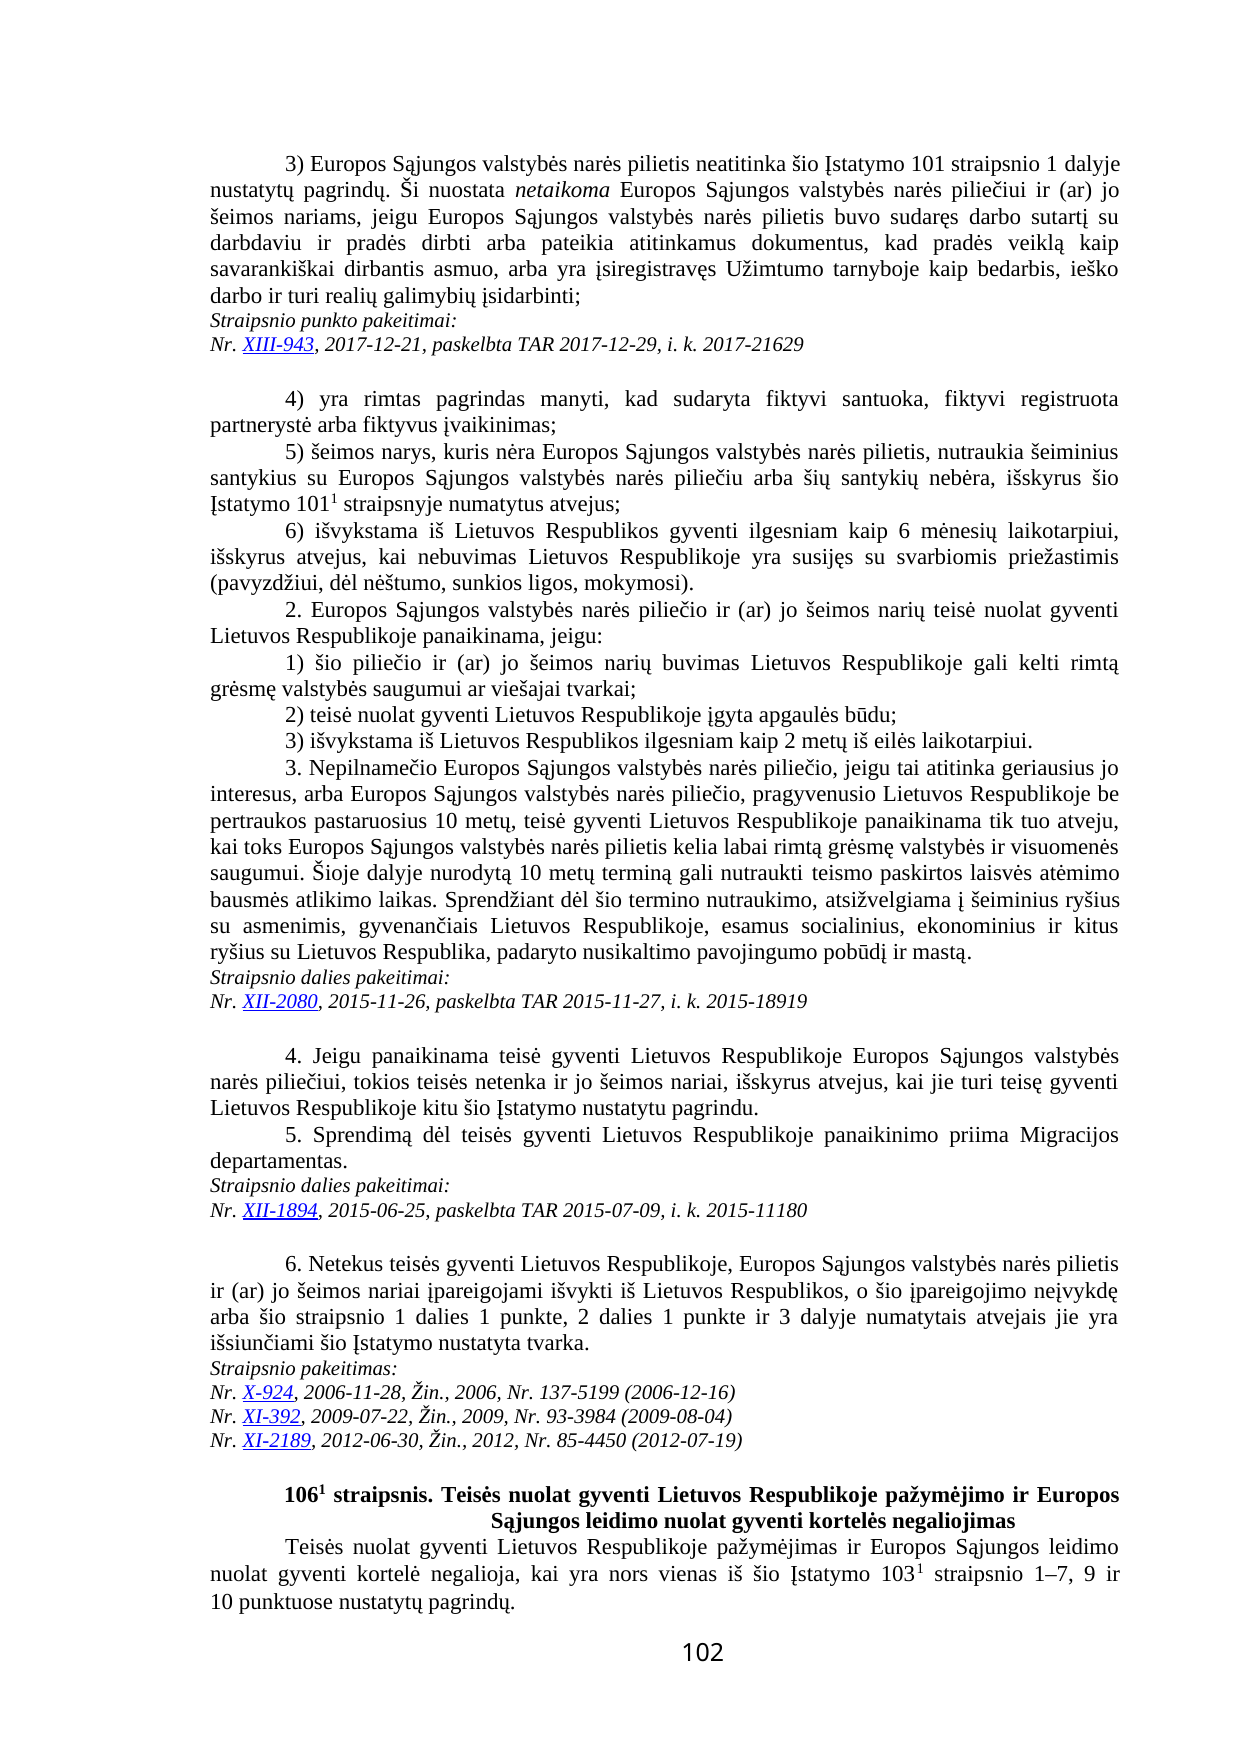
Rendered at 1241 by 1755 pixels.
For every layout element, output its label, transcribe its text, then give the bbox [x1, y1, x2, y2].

text 1061 straipsnis. Teisės nuolat gyventi Lietuvos Respublikoje pažymėjimo ir Europos Sąjungos leidimo nuolat gyventi kortelės negaliojimas [284, 1481, 1120, 1533]
text 4) yra rimtas pagrindas manyti, kad sudaryta fiktyvi santuoka, fiktyvi registruota partnerystė arba fiktyvus įvaikinimas; [210, 385, 1120, 438]
text 2) teisė nuolat gyventi Lietuvos Respublikoje įgyta apgaulės būdu; [210, 701, 1120, 728]
text 4. Jeigu panaikinama teisė gyventi Lietuvos Respublikoje Europos Sąjungos valstybės narės piliečiui, tokios teisės netenka ir jo šeimos nariai, išskyrus atvejus, kai jie turi teisę gyventi Lietuvos Respublikoje kitu šio Įstatymo nustatytu pagrindu. [210, 1042, 1120, 1121]
text Nr. XI-2189, 2012-06-30, Žin., 2012, Nr. 85-4450 (2012-07-19) [210, 1428, 1120, 1452]
text Nr. XIII-943, 2017-12-21, paskelbta TAR 2017-12-29, i. k. 2017-21629 [210, 332, 1120, 356]
text 5. Sprendimą dėl teisės gyventi Lietuvos Respublikoje panaikinimo priima Migracijos departamentas. [210, 1121, 1120, 1173]
text 1) šio piliečio ir (ar) jo šeimos narių buvimas Lietuvos Respublikoje gali kelti rimtą grėsmę valstybės saugumui ar viešajai tvarkai; [210, 648, 1120, 701]
text Nr. XII-1894, 2015-06-25, paskelbta TAR 2015-07-09, i. k. 2015-11180 [210, 1197, 1120, 1222]
text Straipsnio pakeitimas: [210, 1356, 1120, 1380]
text 6) išvykstama iš Lietuvos Respublikos gyventi ilgesniam kaip 6 mėnesių laikotarpiui, išskyrus atvejus, kai nebuvimas Lietuvos Respublikoje yra susijęs su svarbiomis priežastimis (pavyzdžiui, dėl nėštumo, sunkios ligos, mokymosi). [210, 517, 1120, 596]
text 2. Europos Sąjungos valstybės narės piliečio ir (ar) jo šeimos narių teisė nuolat gyventi Lietuvos Respublikoje panaikinama, jeigu: [210, 596, 1120, 648]
text Nr. X-924, 2006-11-28, Žin., 2006, Nr. 137-5199 (2006-12-16) [210, 1380, 1120, 1404]
text Straipsnio dalies pakeitimai: [210, 965, 1120, 989]
text Nr. XI-392, 2009-07-22, Žin., 2009, Nr. 93-3984 (2009-08-04) [210, 1404, 1120, 1428]
text Straipsnio dalies pakeitimai: [210, 1173, 1120, 1197]
text Straipsnio punkto pakeitimai: [210, 308, 1120, 332]
text Nr. XII-2080, 2015-11-26, paskelbta TAR 2015-11-27, i. k. 2015-18919 [210, 989, 1120, 1013]
text 5) šeimos narys, kuris nėra Europos Sąjungos valstybės narės pilietis, nutraukia šeiminius santykius su Europos Sąjungos valstybės narės piliečiu arba šių santykių nebėra, išskyrus šio Įstatymo 1011 straipsnyje numatytus atvejus; [210, 438, 1120, 517]
text 3) Europos Sąjungos valstybės narės pilietis neatitinka šio Įstatymo 101 straipsnio 1 dalyje nustatytų pagrindų. Ši nuostata netaikoma Europos Sąjungos valstybės narės piliečiui ir (ar) jo šeimos nariams, jeigu Europos Sąjungos valstybės narės pilietis buvo sudaręs darbo sutartį su darbdaviu ir pradės dirbti arba pateikia atitinkamus dokumentus, kad pradės veiklą kaip savarankiškai dirbantis asmuo, arba yra įsiregistravęs Užimtumo tarnyboje kaip bedarbis, ieško darbo ir turi realių galimybių įsidarbinti; [210, 150, 1120, 308]
text Teisės nuolat gyventi Lietuvos Respublikoje pažymėjimas ir Europos Sąjungos leidimo nuolat gyventi kortelė negalioja, kai yra nors vienas iš šio Įstatymo 1031 straipsnio 1–7, 9 ir 10 punktuose nustatytų pagrindų. [210, 1533, 1120, 1615]
text 6. Netekus teisės gyventi Lietuvos Respublikoje, Europos Sąjungos valstybės narės pilietis ir (ar) jo šeimos nariai įpareigojami išvykti iš Lietuvos Respublikos, o šio įpareigojimo neįvykdę arba šio straipsnio 1 dalies 1 punkte, 2 dalies 1 punkte ir 3 dalyje numatytais atvejais jie yra išsiunčiami šio Įstatymo nustatyta tvarka. [210, 1250, 1120, 1356]
text 3. Nepilnamečio Europos Sąjungos valstybės narės piliečio, jeigu tai atitinka geriausius jo interesus, arba Europos Sąjungos valstybės narės piliečio, pragyvenusio Lietuvos Respublikoje be pertraukos pastaruosius 10 metų, teisė gyventi Lietuvos Respublikoje panaikinama tik tuo atveju, kai toks Europos Sąjungos valstybės narės pilietis kelia labai rimtą grėsmę valstybės ir visuomenės saugumui. Šioje dalyje nurodytą 10 metų terminą gali nutraukti teismo paskirtos laisvės atėmimo bausmės atlikimo laikas. Sprendžiant dėl šio termino nutraukimo, atsižvelgiama į šeiminius ryšius su asmenimis, gyvenančiais Lietuvos Respublikoje, esamus socialinius, ekonominius ir kitus ryšius su Lietuvos Respublika, padaryto nusikaltimo pavojingumo pobūdį ir mastą. [210, 754, 1120, 965]
text 3) išvykstama iš Lietuvos Respublikos ilgesniam kaip 2 metų iš eilės laikotarpiui. [210, 728, 1120, 754]
